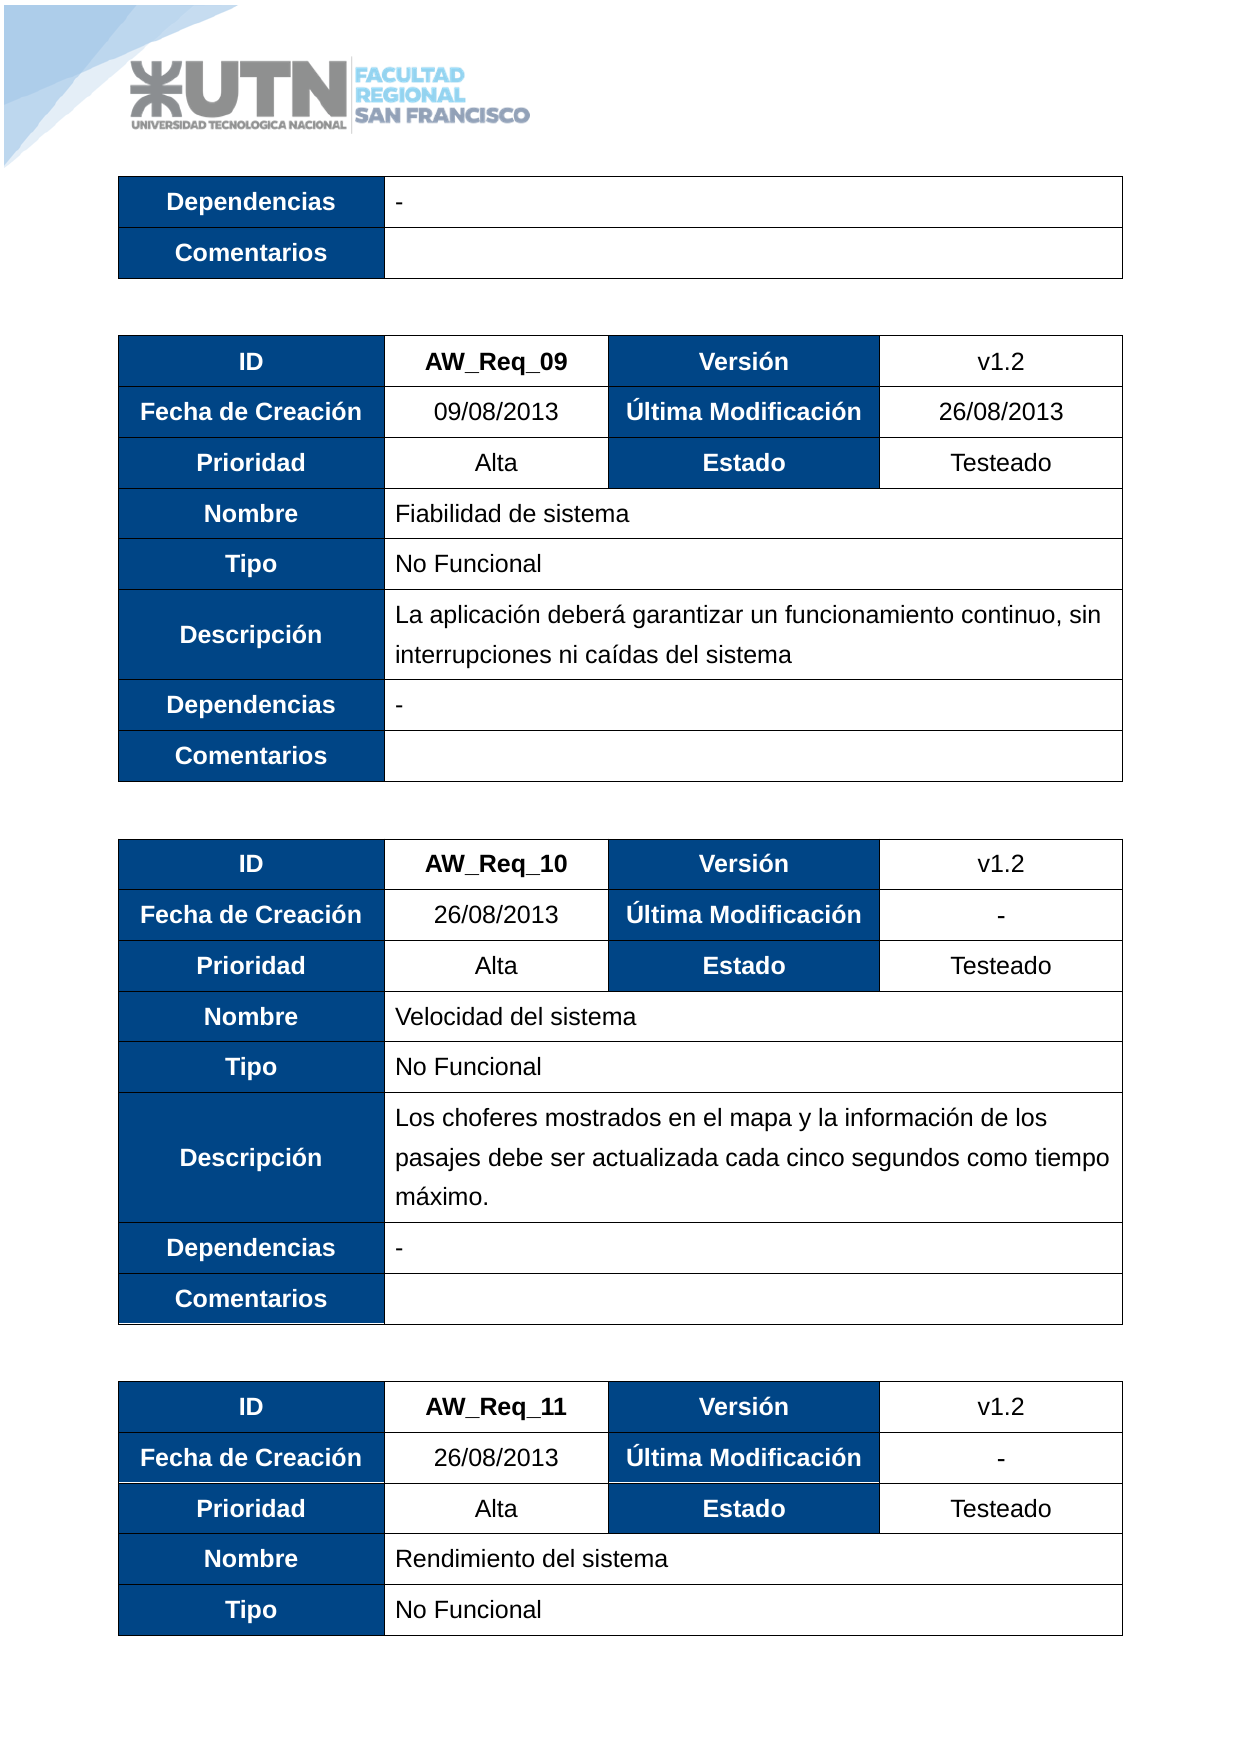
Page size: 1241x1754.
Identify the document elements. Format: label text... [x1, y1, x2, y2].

table_cell [385, 228, 1122, 278]
table_cell Alta [385, 438, 608, 488]
table_cell - [385, 177, 1122, 227]
table_cell Estado [609, 438, 879, 488]
table_cell La aplicación deberá garantizar un funcionamiento continuo, sin interrupciones ni caídas del sistema [385, 590, 1122, 679]
table_cell Nombre [119, 1534, 384, 1584]
table_cell Rendimiento del sistema [385, 1534, 1122, 1584]
table_cell 26/08/2013 [880, 387, 1122, 437]
table_cell Descripción [119, 1093, 384, 1222]
table_cell Alta [385, 1484, 608, 1533]
table_header v1.2 [880, 840, 1122, 889]
picture [3, 5, 532, 169]
table_cell Prioridad [119, 438, 384, 488]
table_cell Descripción [119, 590, 384, 679]
table_cell - [880, 1433, 1122, 1482]
table_cell Tipo [119, 1042, 384, 1092]
table_cell Fecha de Creación [119, 1433, 384, 1482]
table_header AW_Req_09 [385, 336, 608, 386]
table_cell Nombre [119, 489, 384, 538]
table_cell Fecha de Creación [119, 387, 384, 437]
table_header v1.2 [880, 1382, 1122, 1432]
table_cell Comentarios [119, 228, 384, 278]
table_cell Dependencias [119, 680, 384, 730]
table_header Versión [609, 336, 879, 386]
table_cell Alta [385, 941, 608, 991]
table_cell Testeado [880, 941, 1122, 991]
table_cell Estado [609, 941, 879, 991]
table_cell Tipo [119, 1585, 384, 1635]
table_cell - [385, 1223, 1122, 1273]
table_cell Testeado [880, 438, 1122, 488]
table_cell No Funcional [385, 1585, 1122, 1635]
table_cell Dependencias [119, 177, 384, 227]
table_header AW_Req_11 [385, 1382, 608, 1432]
table_cell - [880, 890, 1122, 940]
table_cell Dependencias [119, 1223, 384, 1273]
table_cell [385, 1274, 1122, 1323]
table_cell Tipo [119, 539, 384, 589]
table_header Versión [609, 1382, 879, 1432]
table_cell Estado [609, 1484, 879, 1533]
table_cell 09/08/2013 [385, 387, 608, 437]
table_cell No Funcional [385, 1042, 1122, 1092]
table_cell 26/08/2013 [385, 1433, 608, 1482]
table_cell - [385, 680, 1122, 730]
table_cell Comentarios [119, 731, 384, 781]
table_header ID [119, 840, 384, 889]
table_cell Última Modificación [609, 387, 879, 437]
table_cell Fiabilidad de sistema [385, 489, 1122, 538]
table_cell Prioridad [119, 1484, 384, 1533]
table_cell Velocidad del sistema [385, 992, 1122, 1041]
table_header v1.2 [880, 336, 1122, 386]
table_cell Nombre [119, 992, 384, 1041]
table_cell Comentarios [119, 1274, 384, 1323]
table_cell No Funcional [385, 539, 1122, 589]
table_cell [385, 731, 1122, 781]
table_header AW_Req_10 [385, 840, 608, 889]
table_header Versión [609, 840, 879, 889]
table_header ID [119, 336, 384, 386]
table_header ID [119, 1382, 384, 1432]
table_cell Última Modificación [609, 1433, 879, 1482]
table_cell Última Modificación [609, 890, 879, 940]
table_cell Los choferes mostrados en el mapa y la información de los pasajes debe ser actualizada cada cinco segundos como tiempo máximo. [385, 1093, 1122, 1222]
table_cell 26/08/2013 [385, 890, 608, 940]
table_cell Fecha de Creación [119, 890, 384, 940]
table_cell Prioridad [119, 941, 384, 991]
table_cell Testeado [880, 1484, 1122, 1533]
